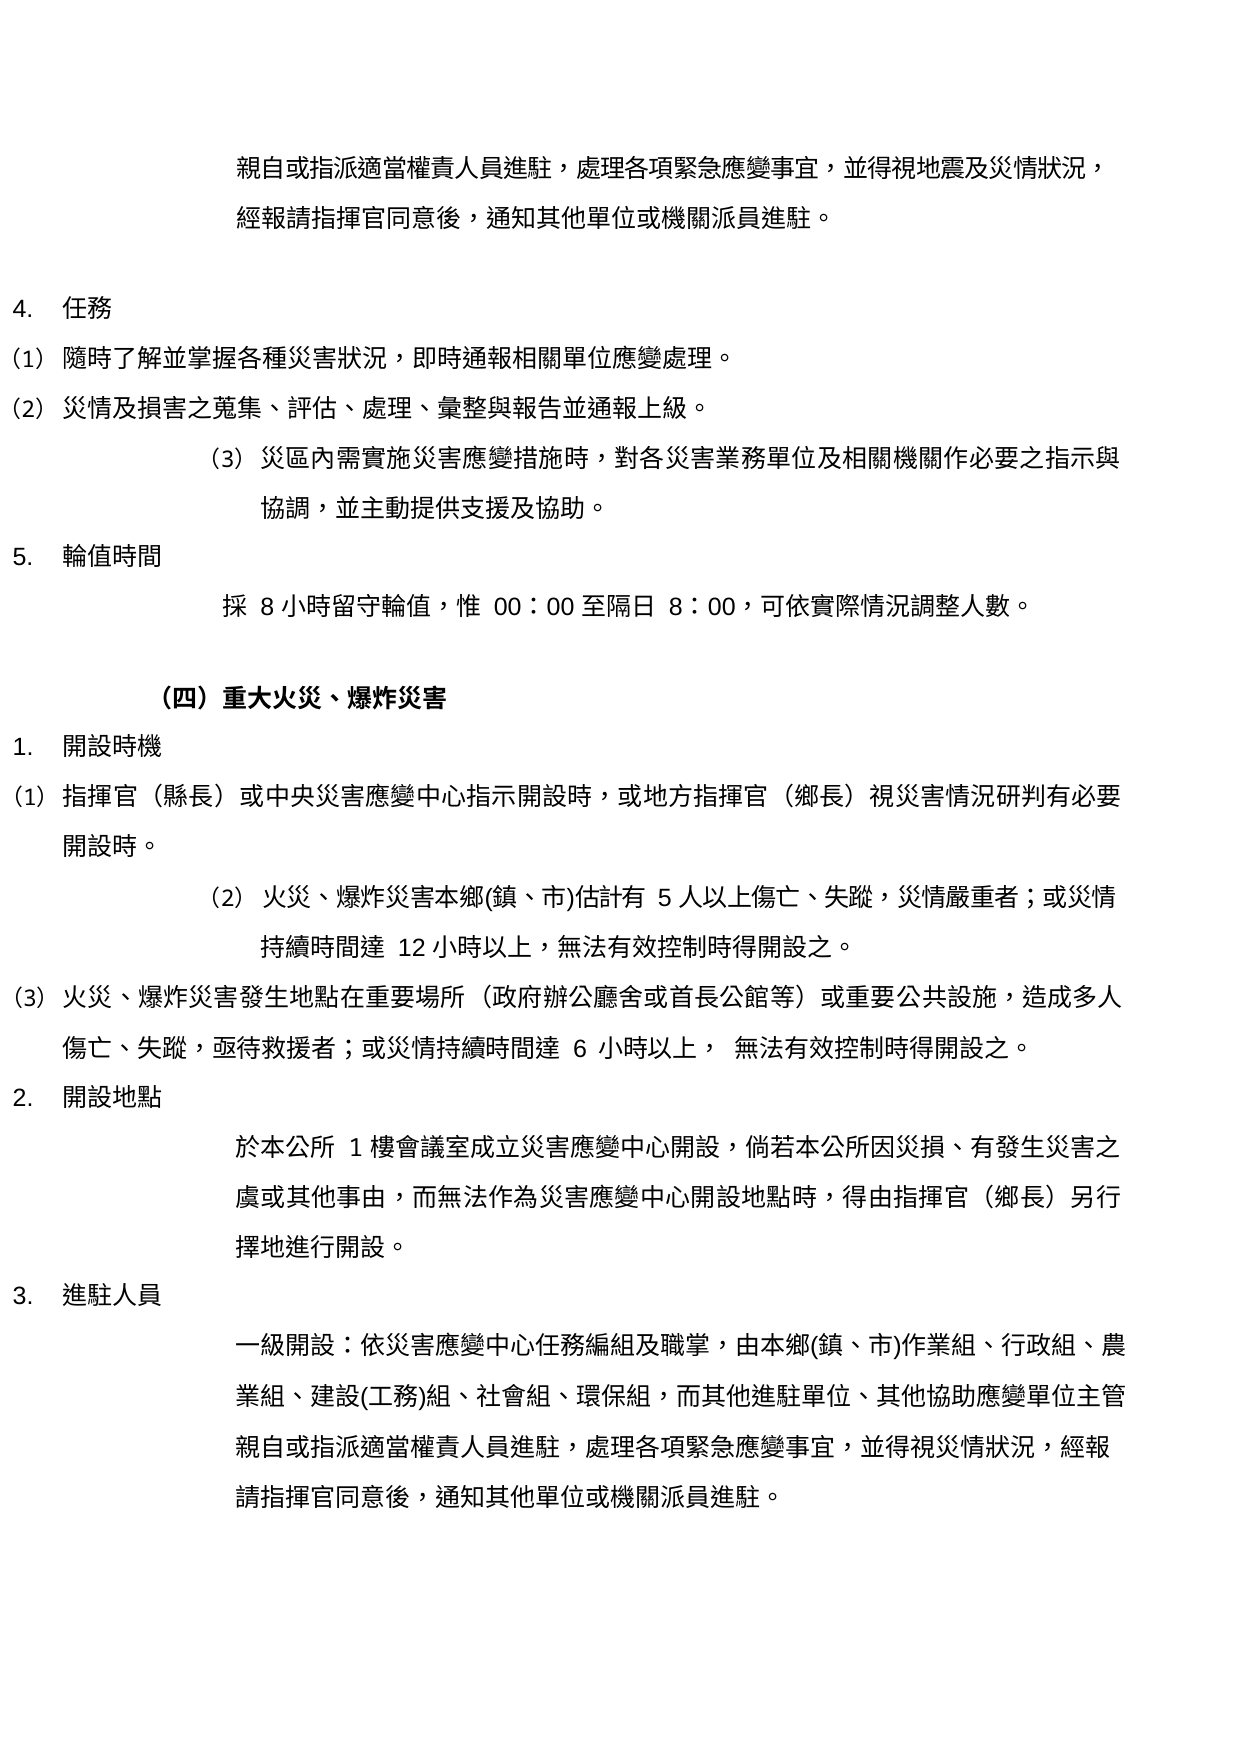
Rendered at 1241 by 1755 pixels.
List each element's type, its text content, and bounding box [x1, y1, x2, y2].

list 開設時機 [12, 729, 1186, 763]
list 進駐人員 [12, 1278, 1186, 1312]
text 一級開設：依災害應變中心任務編組及職掌，由本鄉(鎮、市)作業組、行政組、農業組、建設(工務)組、社會組、環保組，而其他進駐單位、其他協助應變單位主管親自或指派適當權責人員進駐，處理各項緊急應變事宜，並得視災情狀況，經報請指揮官同意後，通知其他單位或機關派員進駐。 [235, 1326, 1129, 1514]
list 任務 [12, 290, 1186, 324]
list 火災、爆炸災害發生地點在重要場所（政府辦公廳舍或首長公館等）或重要公共設施，造成多人傷亡、失蹤，亟待救援者；或災情持續時間達 6 小時以上， 無法有效控制時得開設之。 [0, 977, 1123, 1064]
list 火災、爆炸災害本鄉(鎮、市)估計有 5 人以上傷亡、失蹤，災情嚴重者；或災情 [198, 877, 1186, 913]
list 災區內需實施災害應變措施時，對各災害業務單位及相關機關作必要之指示與協調，並主動提供支援及協助。 [198, 438, 1123, 525]
text 親自或指派適當權責人員進駐，處理各項緊急應變事宜，並得視地震及災情狀況， 經報請指揮官同意後，通知其他單位或機關派員進駐。 [236, 148, 1129, 234]
text 於本公所 1 樓會議室成立災害應變中心開設，倘若本公所因災損、有發生災害之虞或其他事由，而無法作為災害應變中心開設地點時，得由指揮官（鄉長）另行擇地進行開設。 [235, 1127, 1123, 1263]
list 隨時了解並掌握各種災害狀況，即時通報相關單位應變處理。 [0, 338, 1186, 374]
list 輪值時間 [12, 539, 1186, 573]
list 指揮官（縣長）或中央災害應變中心指示開設時，或地方指揮官（鄉長）視災害情況研判有必要開設時。 [0, 777, 1122, 863]
subtitle （四）重大火災、爆炸災害 [148, 679, 1186, 715]
list 開設地點 [12, 1079, 1186, 1113]
text 持續時間達 12 小時以上，無法有效控制時得開設之。 [260, 927, 1186, 963]
list 災情及損害之蒐集、評估、處理、彙整與報告並通報上級。 [0, 388, 1186, 425]
text 採 8 小時留守輪值，惟 00：00 至隔日 8：00，可依實際情況調整人數。 [223, 587, 1186, 623]
